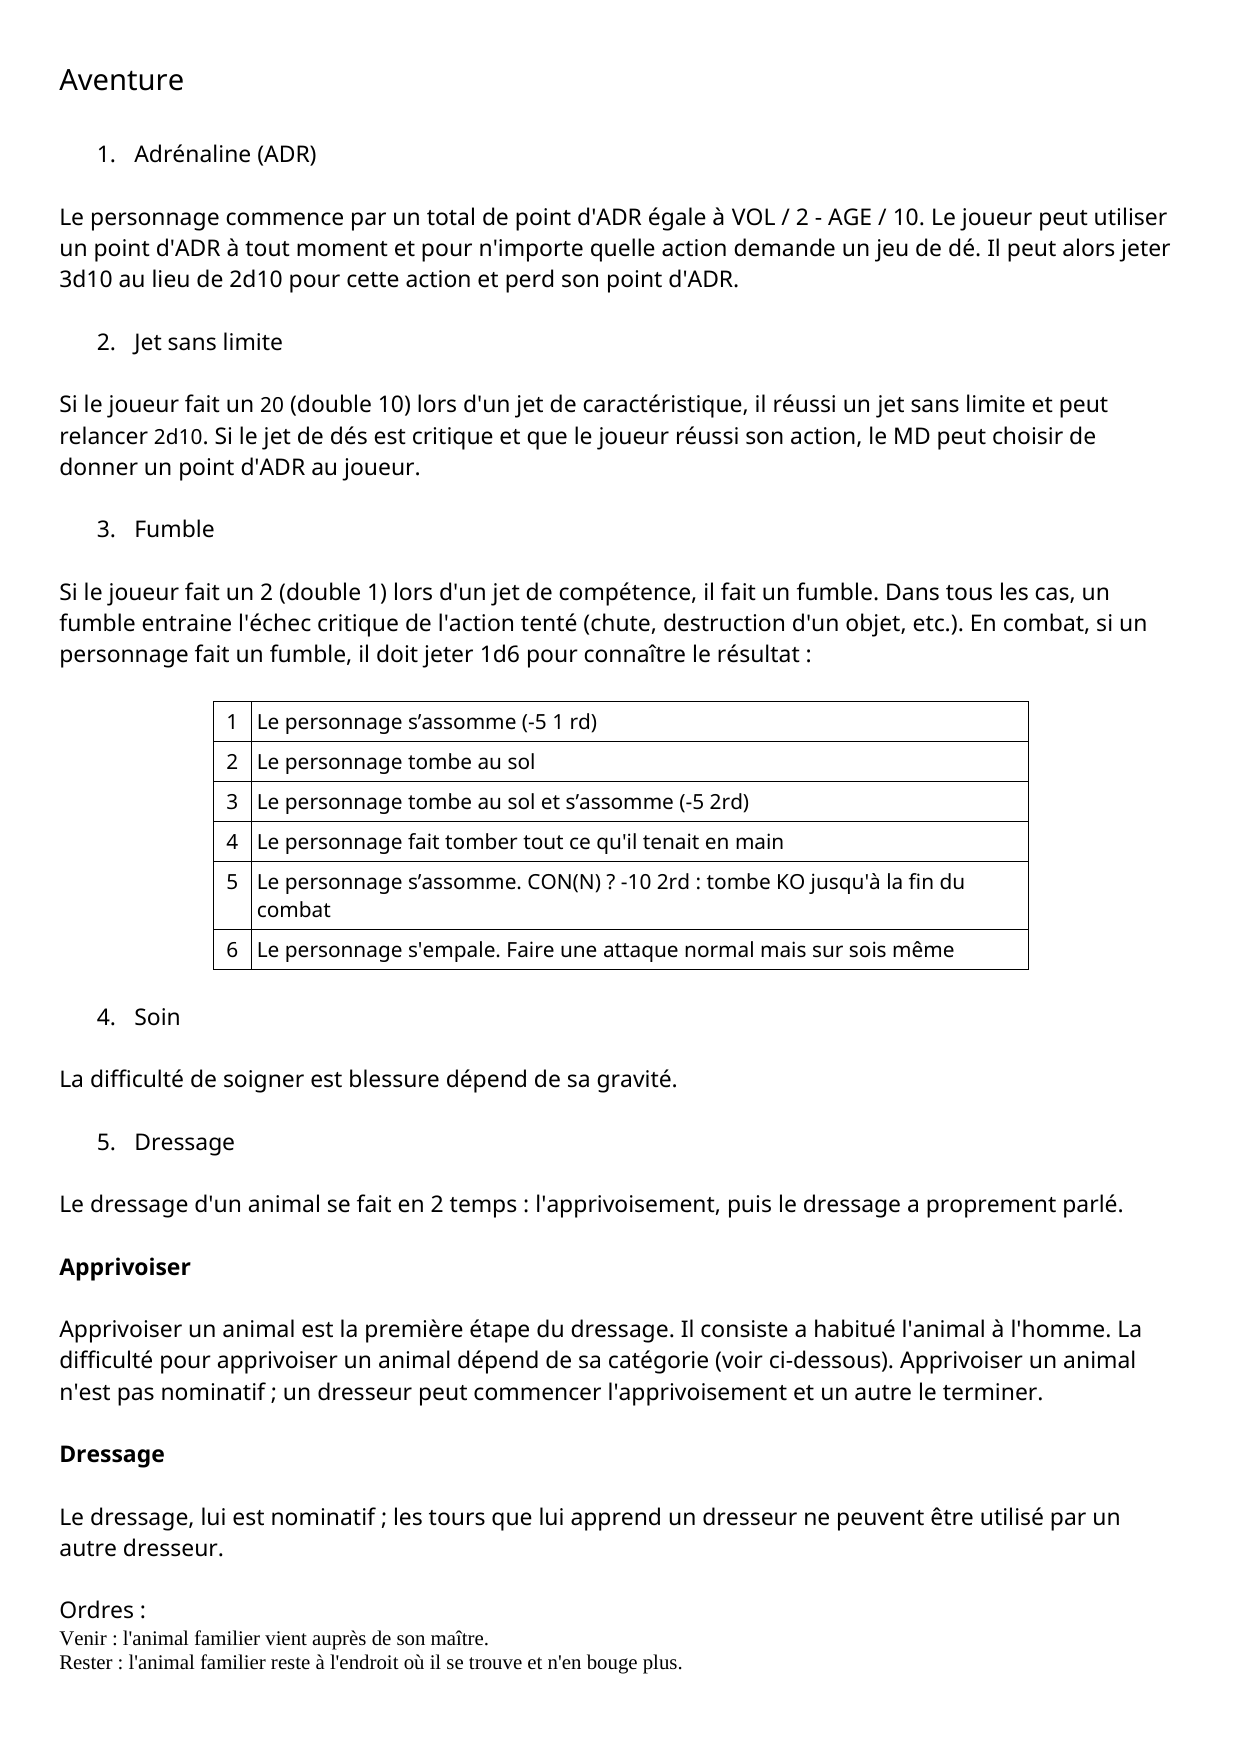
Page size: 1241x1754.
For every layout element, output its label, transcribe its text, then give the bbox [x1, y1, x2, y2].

text Apprivoiser [59, 1251, 1181, 1282]
text La difficulté de soigner est blessure dépend de sa gravité. [59, 1063, 1181, 1094]
table_header 1 [214, 702, 251, 741]
table_cell 2 [214, 742, 251, 781]
list Jet sans limite [97, 326, 1181, 357]
table_cell 3 [214, 782, 251, 821]
list Dressage [97, 1126, 1181, 1157]
text Le dressage, lui est nominatif ; les tours que lui apprend un dresseur ne peuvent être utilisé par un autre dresseur. [59, 1501, 1181, 1563]
text Si le joueur fait un 20 (double 10) lors d'un jet de caractéristique, il réussi un jet sans limite et peut relancer 2d10. Si le jet de dés est critique et que le joueur réussi son action, le MD peut choisir de donner un point d'ADR au joueur. [59, 388, 1181, 482]
text Dressage [59, 1438, 1181, 1469]
list Fumble [97, 513, 1181, 545]
text Aventure [59, 59, 1181, 99]
table_cell 5 [214, 862, 251, 929]
table_cell Le personnage s'empale. Faire une attaque normal mais sur sois même [252, 930, 1028, 969]
text Si le joueur fait un 2 (double 1) lors d'un jet de compétence, il fait un fumble. Dans tous les cas, un fumble entraine l'échec critique de l'action tenté (chute, destruction d'un objet, etc.). En combat, si un personnage fait un fumble, il doit jeter 1d6 pour connaître le résultat : [59, 576, 1181, 670]
text Le dressage d'un animal se fait en 2 temps : l'apprivoisement, puis le dressage a proprement parlé. [59, 1188, 1181, 1219]
list Soin [97, 1001, 1181, 1032]
text Ordres : [59, 1594, 1181, 1626]
table_cell Le personnage s’assomme. CON(N) ? -10 2rd : tombe KO jusqu'à la fin du combat [252, 862, 1028, 929]
text Venir : l'animal familier vient auprès de son maître. [59, 1626, 1181, 1650]
table_header Le personnage s’assomme (-5 1 rd) [252, 702, 1028, 741]
text Apprivoiser un animal est la première étape du dressage. Il consiste a habitué l'animal à l'homme. La difficulté pour apprivoiser un animal dépend de sa catégorie (voir ci-dessous). Apprivoiser un animal n'est pas nominatif ; un dresseur peut commencer l'apprivoisement et un autre le terminer. [59, 1313, 1181, 1407]
text Le personnage commence par un total de point d'ADR égale à VOL / 2 - AGE / 10. Le joueur peut utiliser un point d'ADR à tout moment et pour n'importe quelle action demande un jeu de dé. Il peut alors jeter 3d10 au lieu de 2d10 pour cette action et perd son point d'ADR. [59, 201, 1181, 295]
table_cell Le personnage tombe au sol [252, 742, 1028, 781]
table_cell Le personnage fait tomber tout ce qu'il tenait en main [252, 822, 1028, 861]
table_cell 4 [214, 822, 251, 861]
table_cell 6 [214, 930, 251, 969]
list Adrénaline (ADR) [97, 138, 1181, 170]
table_cell Le personnage tombe au sol et s’assomme (-5 2rd) [252, 782, 1028, 821]
text Rester : l'animal familier reste à l'endroit où il se trouve et n'en bouge plus. [59, 1650, 1181, 1674]
